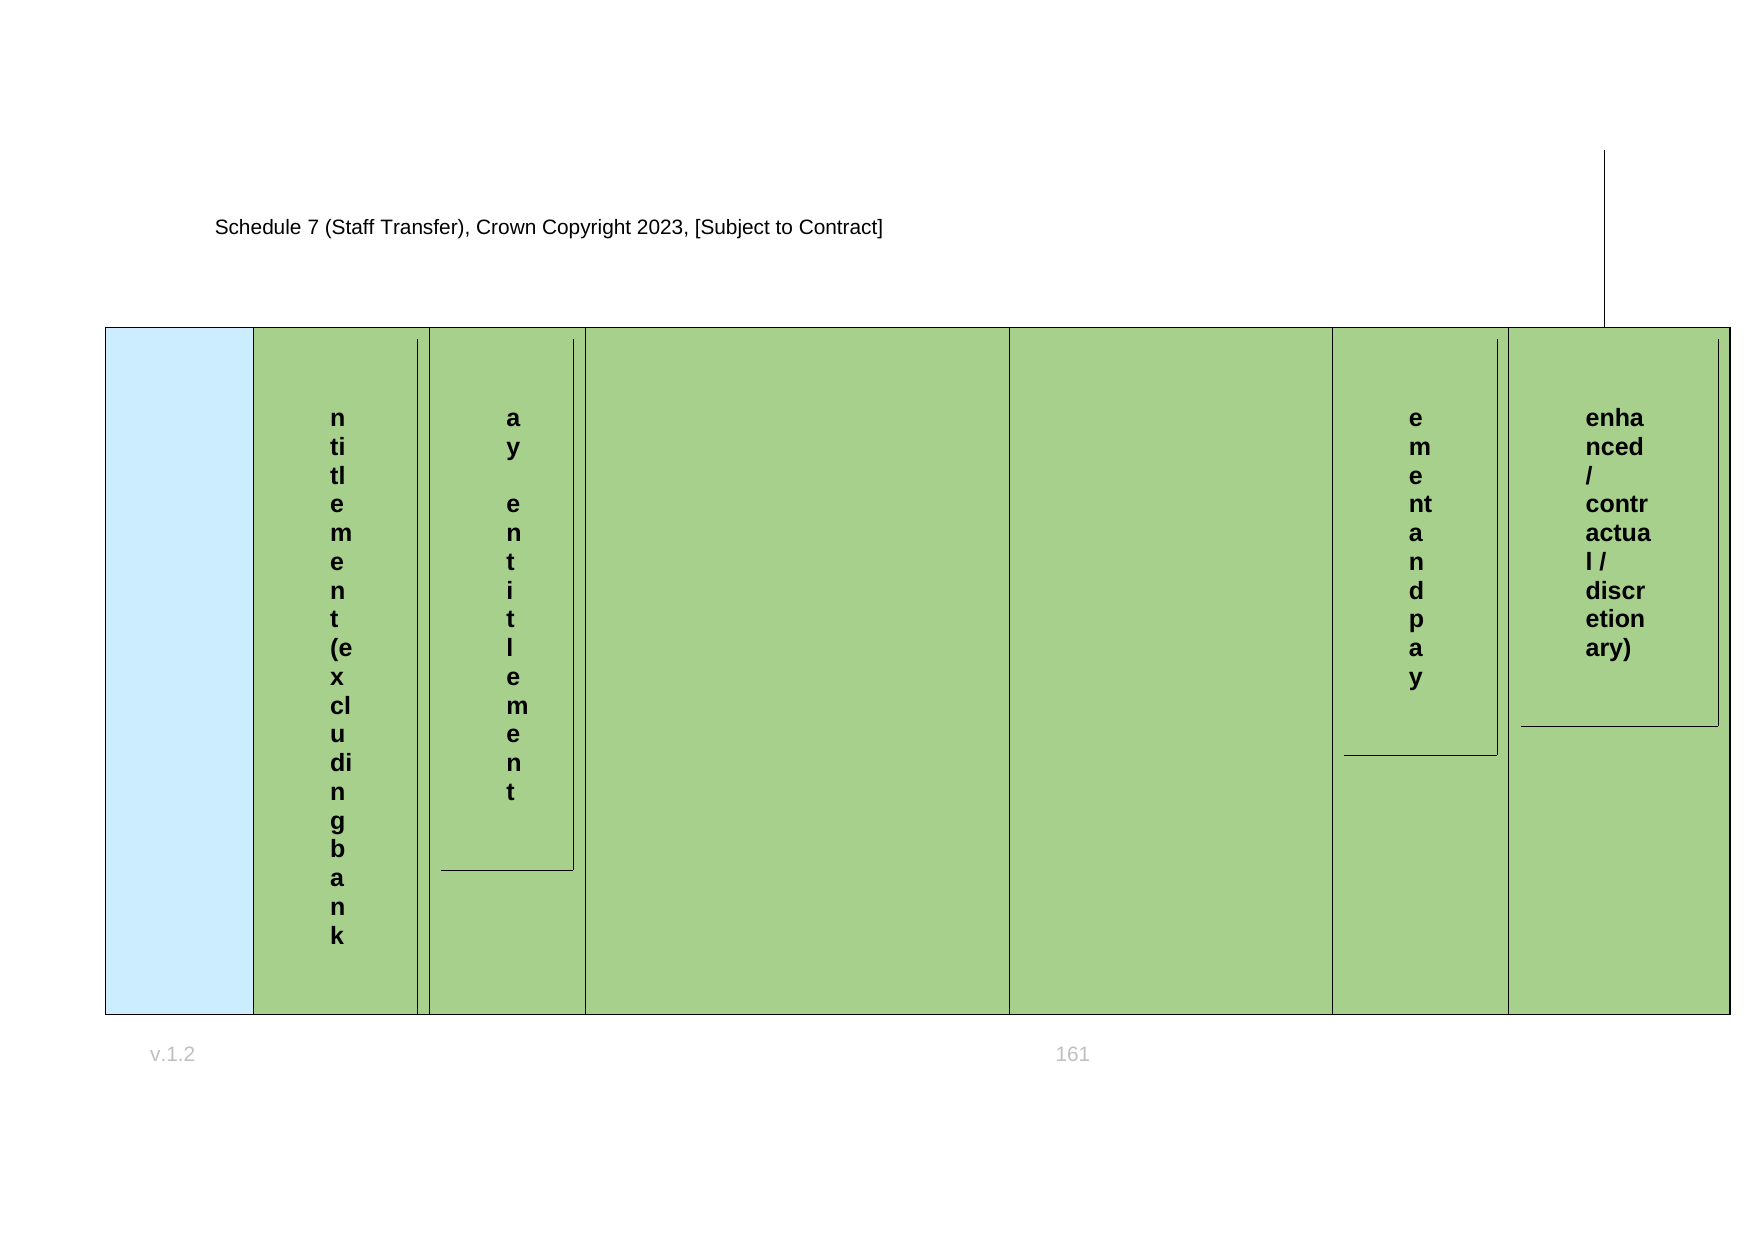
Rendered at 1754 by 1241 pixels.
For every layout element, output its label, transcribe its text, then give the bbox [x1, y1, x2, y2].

table_cell [106, 328, 253, 1014]
table_cell ay entitlement [430, 328, 585, 1014]
table_cell enhanced / contractual / discretionary) [1509, 328, 1729, 1014]
table_cell ement and pay [1333, 328, 1508, 1014]
table_cell [1010, 328, 1332, 1014]
table_cell [586, 328, 1009, 1014]
table_cell ntitlement (excluding bank [254, 328, 429, 1014]
